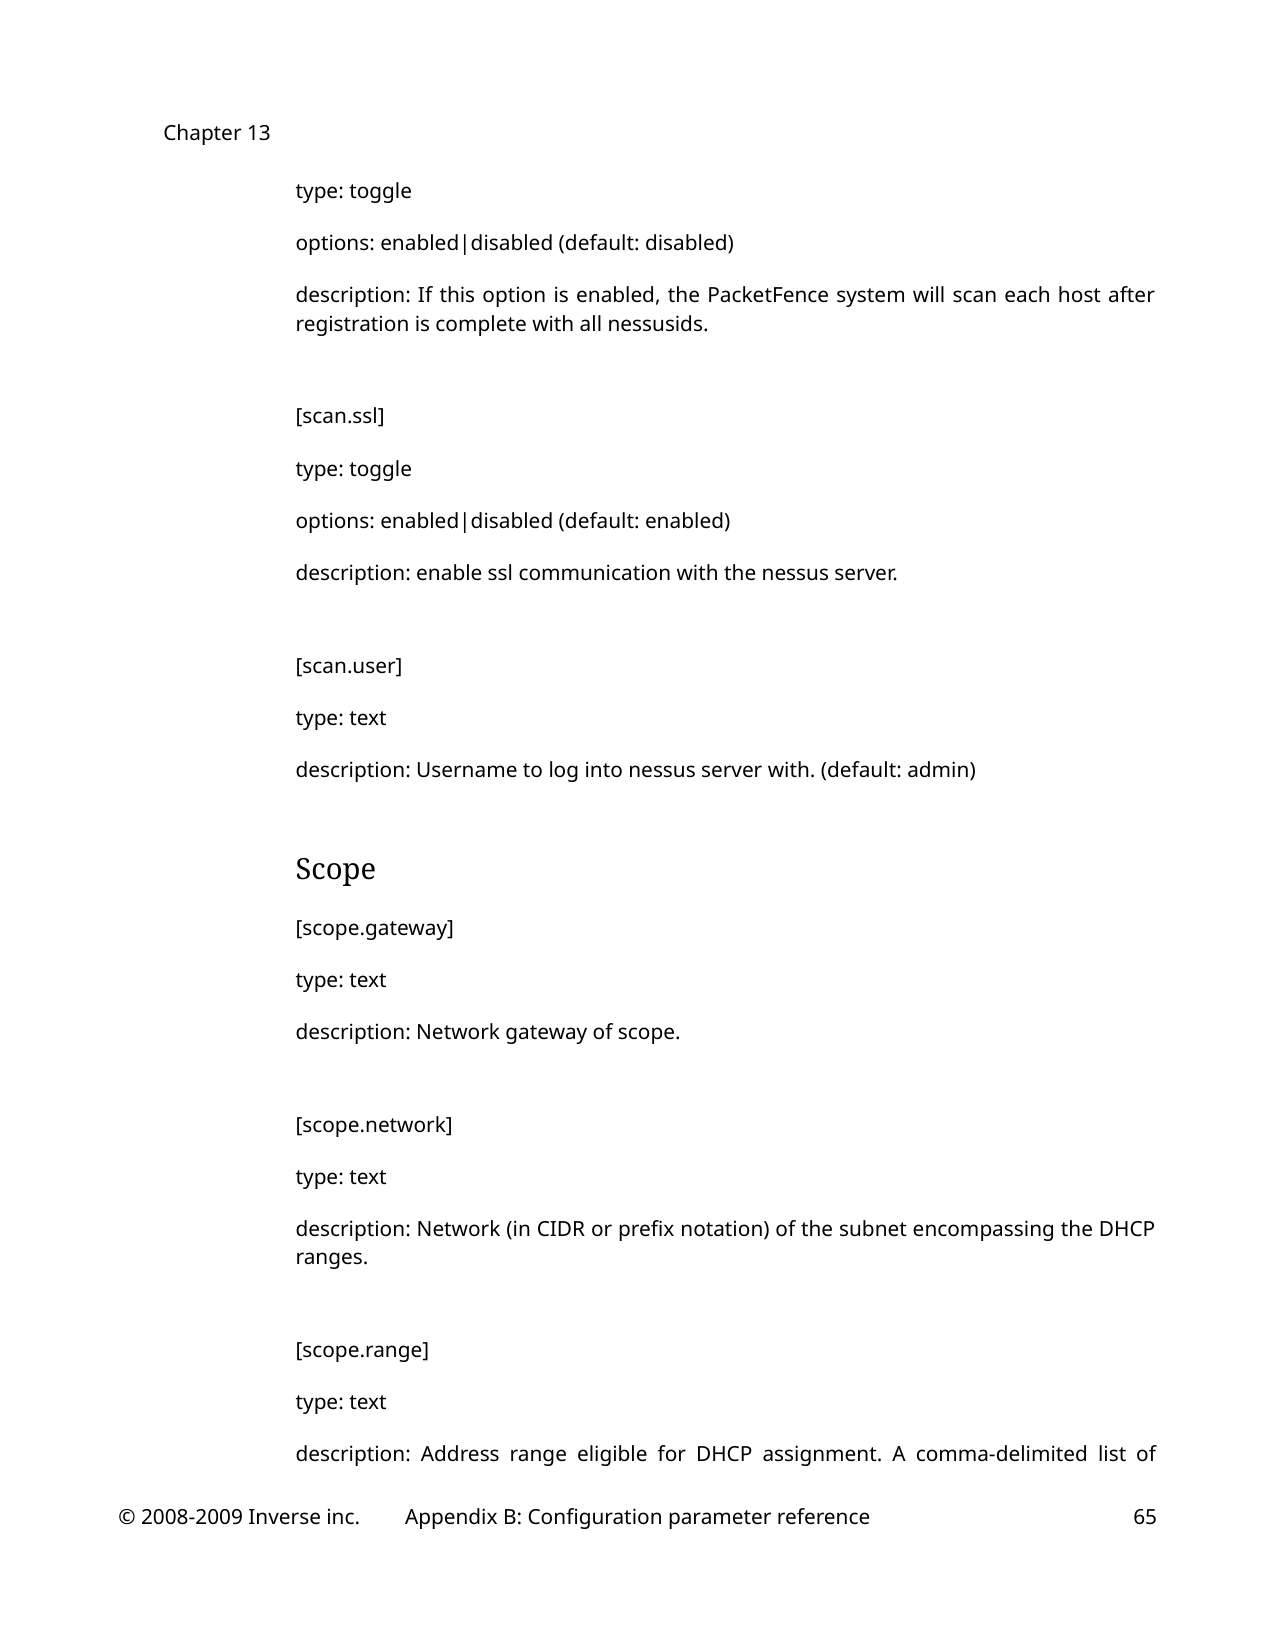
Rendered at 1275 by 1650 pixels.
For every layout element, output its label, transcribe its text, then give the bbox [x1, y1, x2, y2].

text [scope.gateway] [295, 913, 1157, 941]
text description: Network (in CIDR or prefix notation) of the subnet encompassing the DHCP ranges. [295, 1214, 1157, 1271]
text [scope.range] [295, 1335, 1157, 1364]
text options: enabled|disabled (default: enabled) [295, 506, 1157, 534]
text [scope.network] [295, 1110, 1157, 1138]
text description: Address range eligible for DHCP assignment. A comma-delimited list of [295, 1439, 1157, 1468]
text [scan.ssl] [295, 402, 1157, 430]
text type: text [295, 1387, 1157, 1416]
text type: text [295, 965, 1157, 993]
text type: toggle [295, 176, 1157, 204]
text type: text [295, 703, 1157, 731]
text description: If this option is enabled, the PacketFence system will scan each host after registration is complete with all nessusids. [295, 280, 1157, 337]
text type: toggle [295, 454, 1157, 482]
text description: Username to log into nessus server with. (default: admin) [295, 755, 1157, 783]
text description: Network gateway of scope. [295, 1017, 1157, 1045]
text description: enable ssl communication with the nessus server. [295, 558, 1157, 586]
text options: enabled|disabled (default: disabled) [295, 228, 1157, 257]
text type: text [295, 1162, 1157, 1190]
subtitle Scope [295, 848, 1157, 888]
text [scan.user] [295, 651, 1157, 679]
